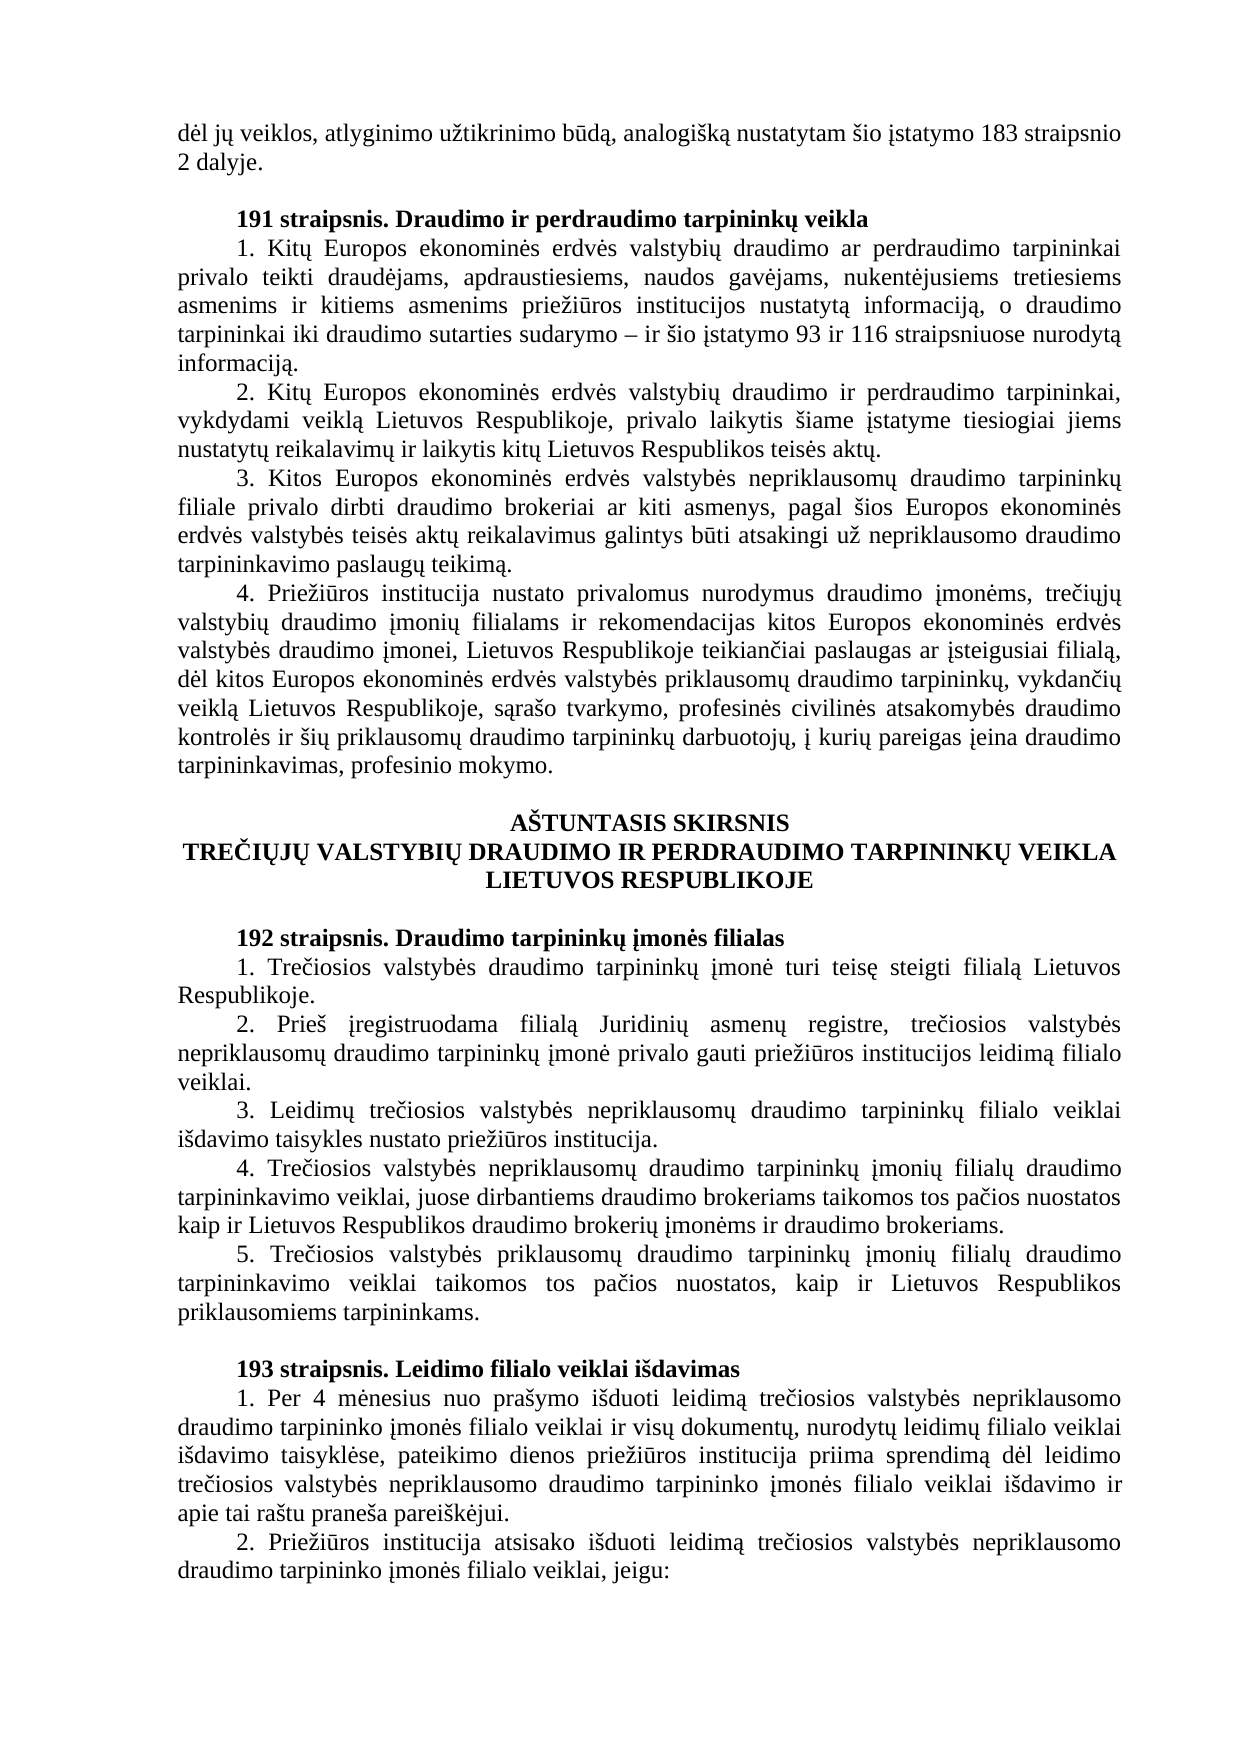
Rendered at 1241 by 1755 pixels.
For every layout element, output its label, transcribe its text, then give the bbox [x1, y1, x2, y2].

text 2. Kitų Europos ekonominės erdvės valstybių draudimo ir perdraudimo tarpininkai, vykdydami veiklą Lietuvos Respublikoje, privalo laikytis šiame įstatyme tiesiogiai jiems nustatytų reikalavimų ir laikytis kitų Lietuvos Respublikos teisės aktų. [177, 377, 1122, 463]
text 4. Trečiosios valstybės nepriklausomų draudimo tarpininkų įmonių filialų draudimo tarpininkavimo veiklai, juose dirbantiems draudimo brokeriams taikomos tos pačios nuostatos kaip ir Lietuvos Respublikos draudimo brokerių įmonėms ir draudimo brokeriams. [177, 1153, 1122, 1239]
text 3. Leidimų trečiosios valstybės nepriklausomų draudimo tarpininkų filialo veiklai išdavimo taisykles nustato priežiūros institucija. [177, 1096, 1122, 1153]
text 1. Trečiosios valstybės draudimo tarpininkų įmonė turi teisę steigti filialą Lietuvos Respublikoje. [177, 952, 1122, 1009]
text 1. Per 4 mėnesius nuo prašymo išduoti leidimą trečiosios valstybės nepriklausomo draudimo tarpininko įmonės filialo veiklai ir visų dokumentų, nurodytų leidimų filialo veiklai išdavimo taisyklėse, pateikimo dienos priežiūros institucija priima sprendimą dėl leidimo trečiosios valstybės nepriklausomo draudimo tarpininko įmonės filialo veiklai išdavimo ir apie tai raštu praneša pareiškėjui. [177, 1383, 1122, 1527]
text 193 straipsnis. Leidimo filialo veiklai išdavimas [177, 1354, 1122, 1383]
text 191 straipsnis. Draudimo ir perdraudimo tarpininkų veikla [177, 204, 1122, 233]
text 4. Priežiūros institucija nustato privalomus nurodymus draudimo įmonėms, trečiųjų valstybių draudimo įmonių filialams ir rekomendacijas kitos Europos ekonominės erdvės valstybės draudimo įmonei, Lietuvos Respublikoje teikiančiai paslaugas ar įsteigusiai filialą, dėl kitos Europos ekonominės erdvės valstybės priklausomų draudimo tarpininkų, vykdančių veiklą Lietuvos Respublikoje, sąrašo tvarkymo, profesinės civilinės atsakomybės draudimo kontrolės ir šių priklausomų draudimo tarpininkų darbuotojų, į kurių pareigas įeina draudimo tarpininkavimas, profesinio mokymo. [177, 578, 1122, 779]
text dėl jų veiklos, atlyginimo užtikrinimo būdą, analogišką nustatytam šio įstatymo 183 straipsnio 2 dalyje. [177, 118, 1122, 176]
text trečiųjų VALSTYBIŲ draudimo IR PERDRAUDIMO tarpininkų veikla lietuvos respublikoje [177, 837, 1122, 894]
text 2. Priežiūros institucija atsisako išduoti leidimą trečiosios valstybės nepriklausomo draudimo tarpininko įmonės filialo veiklai, jeigu: [177, 1527, 1122, 1584]
text 1. Kitų Europos ekonominės erdvės valstybių draudimo ar perdraudimo tarpininkai privalo teikti draudėjams, apdraustiesiems, naudos gavėjams, nukentėjusiems tretiesiems asmenims ir kitiems asmenims priežiūros institucijos nustatytą informaciją, o draudimo tarpininkai iki draudimo sutarties sudarymo – ir šio įstatymo 93 ir 116 straipsniuose nurodytą informaciją. [177, 233, 1122, 377]
text AŠTUNTASIS skirsnis [177, 808, 1122, 837]
text 2. Prieš įregistruodama filialą Juridinių asmenų registre, trečiosios valstybės nepriklausomų draudimo tarpininkų įmonė privalo gauti priežiūros institucijos leidimą filialo veiklai. [177, 1009, 1122, 1096]
text 5. Trečiosios valstybės priklausomų draudimo tarpininkų įmonių filialų draudimo tarpininkavimo veiklai taikomos tos pačios nuostatos, kaip ir Lietuvos Respublikos priklausomiems tarpininkams. [177, 1239, 1122, 1326]
text 192 straipsnis. Draudimo tarpininkų įmonės filialas [177, 923, 1122, 952]
text 3. Kitos Europos ekonominės erdvės valstybės nepriklausomų draudimo tarpininkų filiale privalo dirbti draudimo brokeriai ar kiti asmenys, pagal šios Europos ekonominės erdvės valstybės teisės aktų reikalavimus galintys būti atsakingi už nepriklausomo draudimo tarpininkavimo paslaugų teikimą. [177, 463, 1122, 578]
